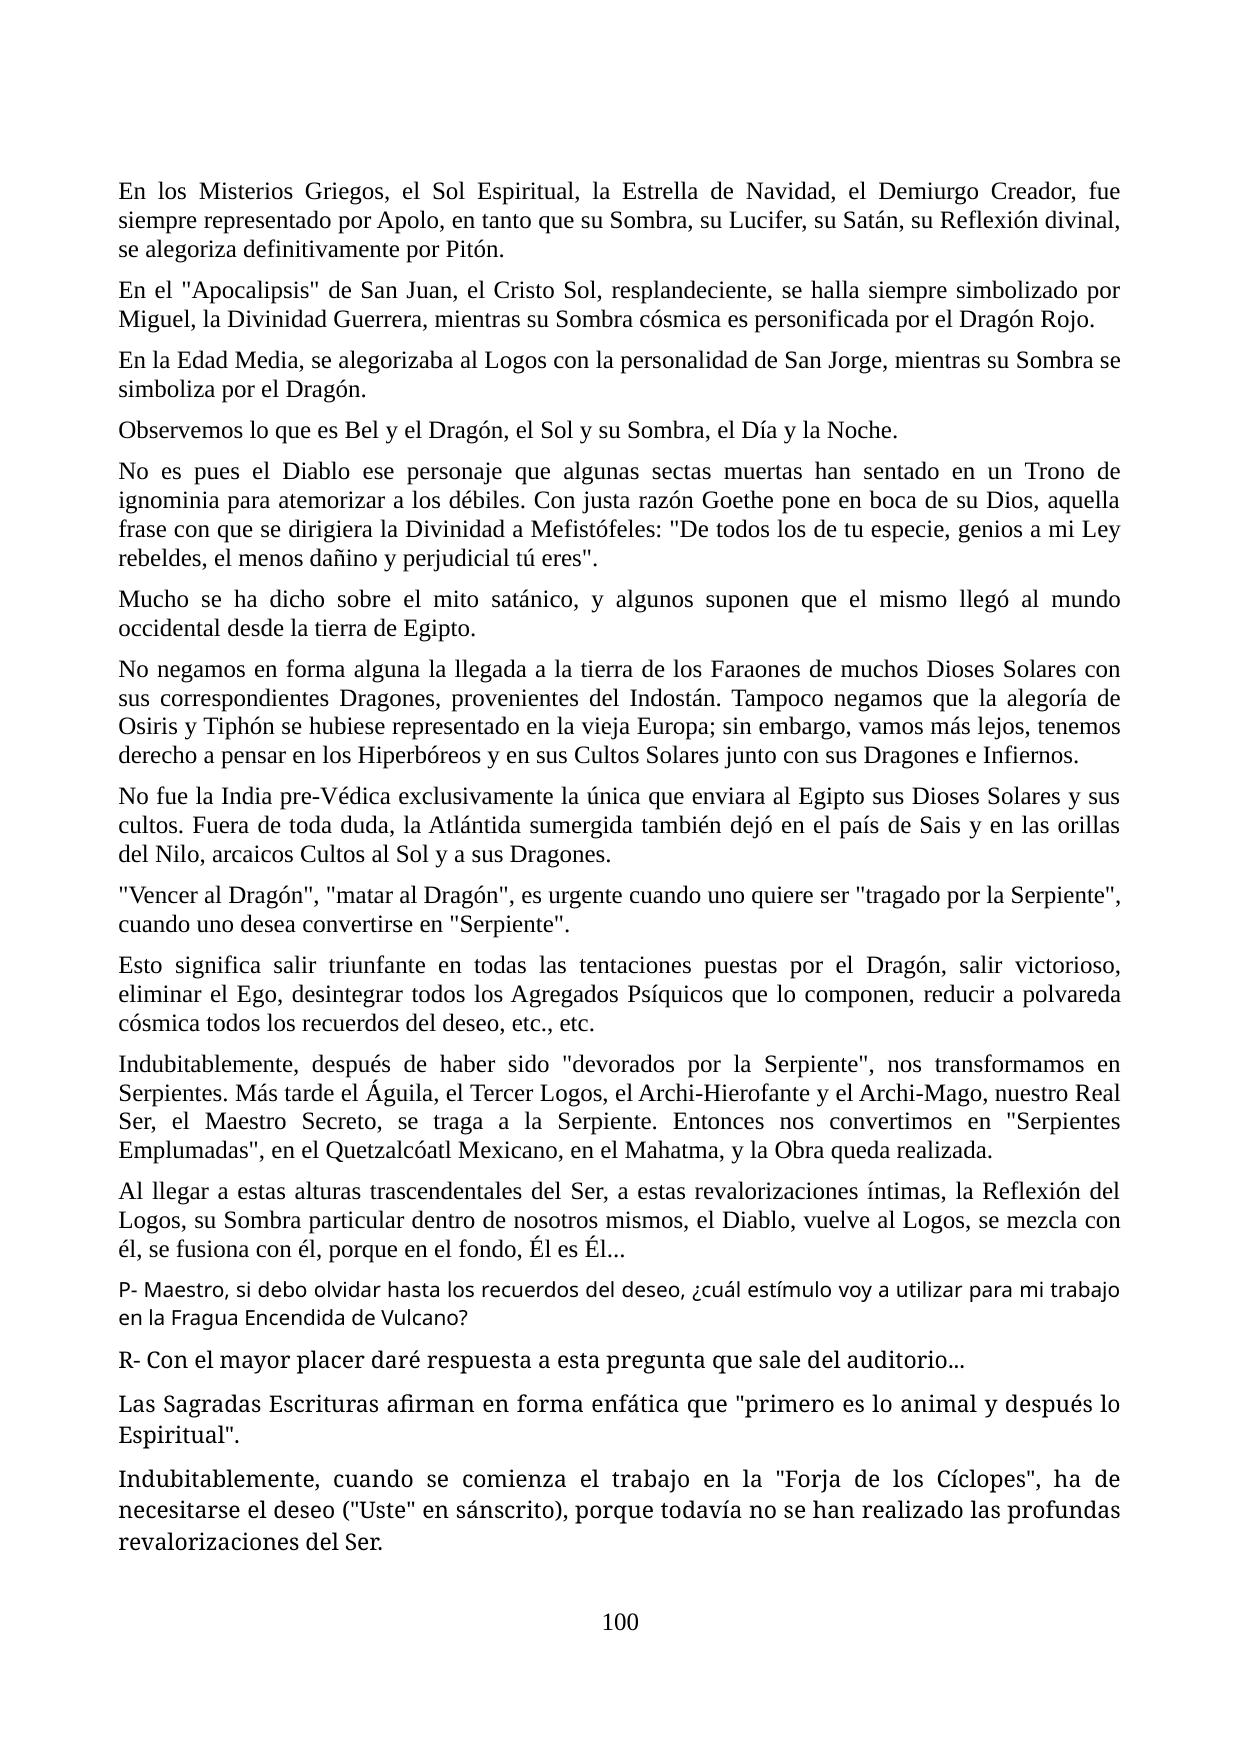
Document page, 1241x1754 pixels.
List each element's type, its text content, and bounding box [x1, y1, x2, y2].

text No fue la India pre-Védica exclusivamente la única que enviara al Egipto sus Dioses Solares y sus cultos. Fuera de toda duda, la Atlántida sumergida también dejó en el país de Sais y en las orillas del Nilo, arcaicos Cultos al Sol y a sus Dragones. [118, 781, 1122, 868]
text Indubitablemente, después de haber sido "devorados por la Serpiente", nos transformamos en Serpientes. Más tarde el Águila, el Tercer Logos, el Archi-Hierofante y el Archi-Mago, nuestro Real Ser, el Maestro Secreto, se traga a la Serpiente. Entonces nos convertimos en "Serpientes Emplumadas", en el Quetzalcóatl Mexicano, en el Mahatma, y la Obra queda realizada. [118, 1049, 1122, 1164]
text No negamos en forma alguna la llegada a la tierra de los Faraones de muchos Dioses Solares con sus correspondientes Dragones, provenientes del Indostán. Tampoco negamos que la alegoría de Osiris y Tiphón se hubiese representado en la vieja Europa; sin embargo, vamos más lejos, tenemos derecho a pensar en los Hiperbóreos y en sus Cultos Solares junto con sus Dragones e Infiernos. [118, 654, 1122, 769]
text Indubitablemente, cuando se comienza el trabajo en la "Forja de los Cíclopes", ha de necesitarse el deseo ("Uste" en sánscrito), porque todavía no se han realizado las profundas revalorizaciones del Ser. [118, 1463, 1122, 1557]
text "Vencer al Dragón", "matar al Dragón", es urgente cuando uno quiere ser "tragado por la Serpiente", cuando uno desea convertirse en "Serpiente". [118, 880, 1122, 938]
text No es pues el Diablo ese personaje que algunas sectas muertas han sentado en un Trono de ignominia para atemorizar a los débiles. Con justa razón Goethe pone en boca de su Dios, aquella frase con que se dirigiera la Divinidad a Mefistófeles: "De todos los de tu especie, genios a mi Ley rebeldes, el menos dañino y perjudicial tú eres". [118, 456, 1122, 571]
text Al llegar a estas alturas trascendentales del Ser, a estas revalorizaciones íntimas, la Reflexión del Logos, su Sombra particular dentro de nosotros mismos, el Diablo, vuelve al Logos, se mezcla con él, se fusiona con él, porque en el fondo, Él es Él... [118, 1176, 1122, 1263]
text En el "Apocalipsis" de San Juan, el Cristo Sol, resplandeciente, se halla siempre simbolizado por Miguel, la Divinidad Guerrera, mientras su Sombra cósmica es personificada por el Dragón Rojo. [118, 275, 1122, 333]
text En la Edad Media, se alegorizaba al Logos con la personalidad de San Jorge, mientras su Sombra se simboliza por el Dragón. [118, 345, 1122, 403]
text Observemos lo que es Bel y el Dragón, el Sol y su Sombra, el Día y la Noche. [118, 415, 1122, 444]
text Mucho se ha dicho sobre el mito satánico, y algunos suponen que el mismo llegó al mundo occidental desde la tierra de Egipto. [118, 584, 1122, 641]
text Las Sagradas Escrituras afirman en forma enfática que "primero es lo animal y después lo Espiritual". [118, 1388, 1122, 1451]
text Esto significa salir triunfante en todas las tentaciones puestas por el Dragón, salir victorioso, eliminar el Ego, desintegrar todos los Agregados Psíquicos que lo componen, reducir a polvareda cósmica todos los recuerdos del deseo, etc., etc. [118, 950, 1122, 1036]
text P- Maestro, si debo olvidar hasta los recuerdos del deseo, ¿cuál estímulo voy a utilizar para mi trabajo en la Fragua Encendida de Vulcano? [118, 1275, 1122, 1332]
text En los Misterios Griegos, el Sol Espiritual, la Estrella de Navidad, el Demiurgo Creador, fue siempre representado por Apolo, en tanto que su Sombra, su Lucifer, su Satán, su Reflexión divinal, se alegoriza definitivamente por Pitón. [118, 176, 1122, 263]
text R- Con el mayor placer daré respuesta a esta pregunta que sale del auditorio... [118, 1344, 1122, 1376]
